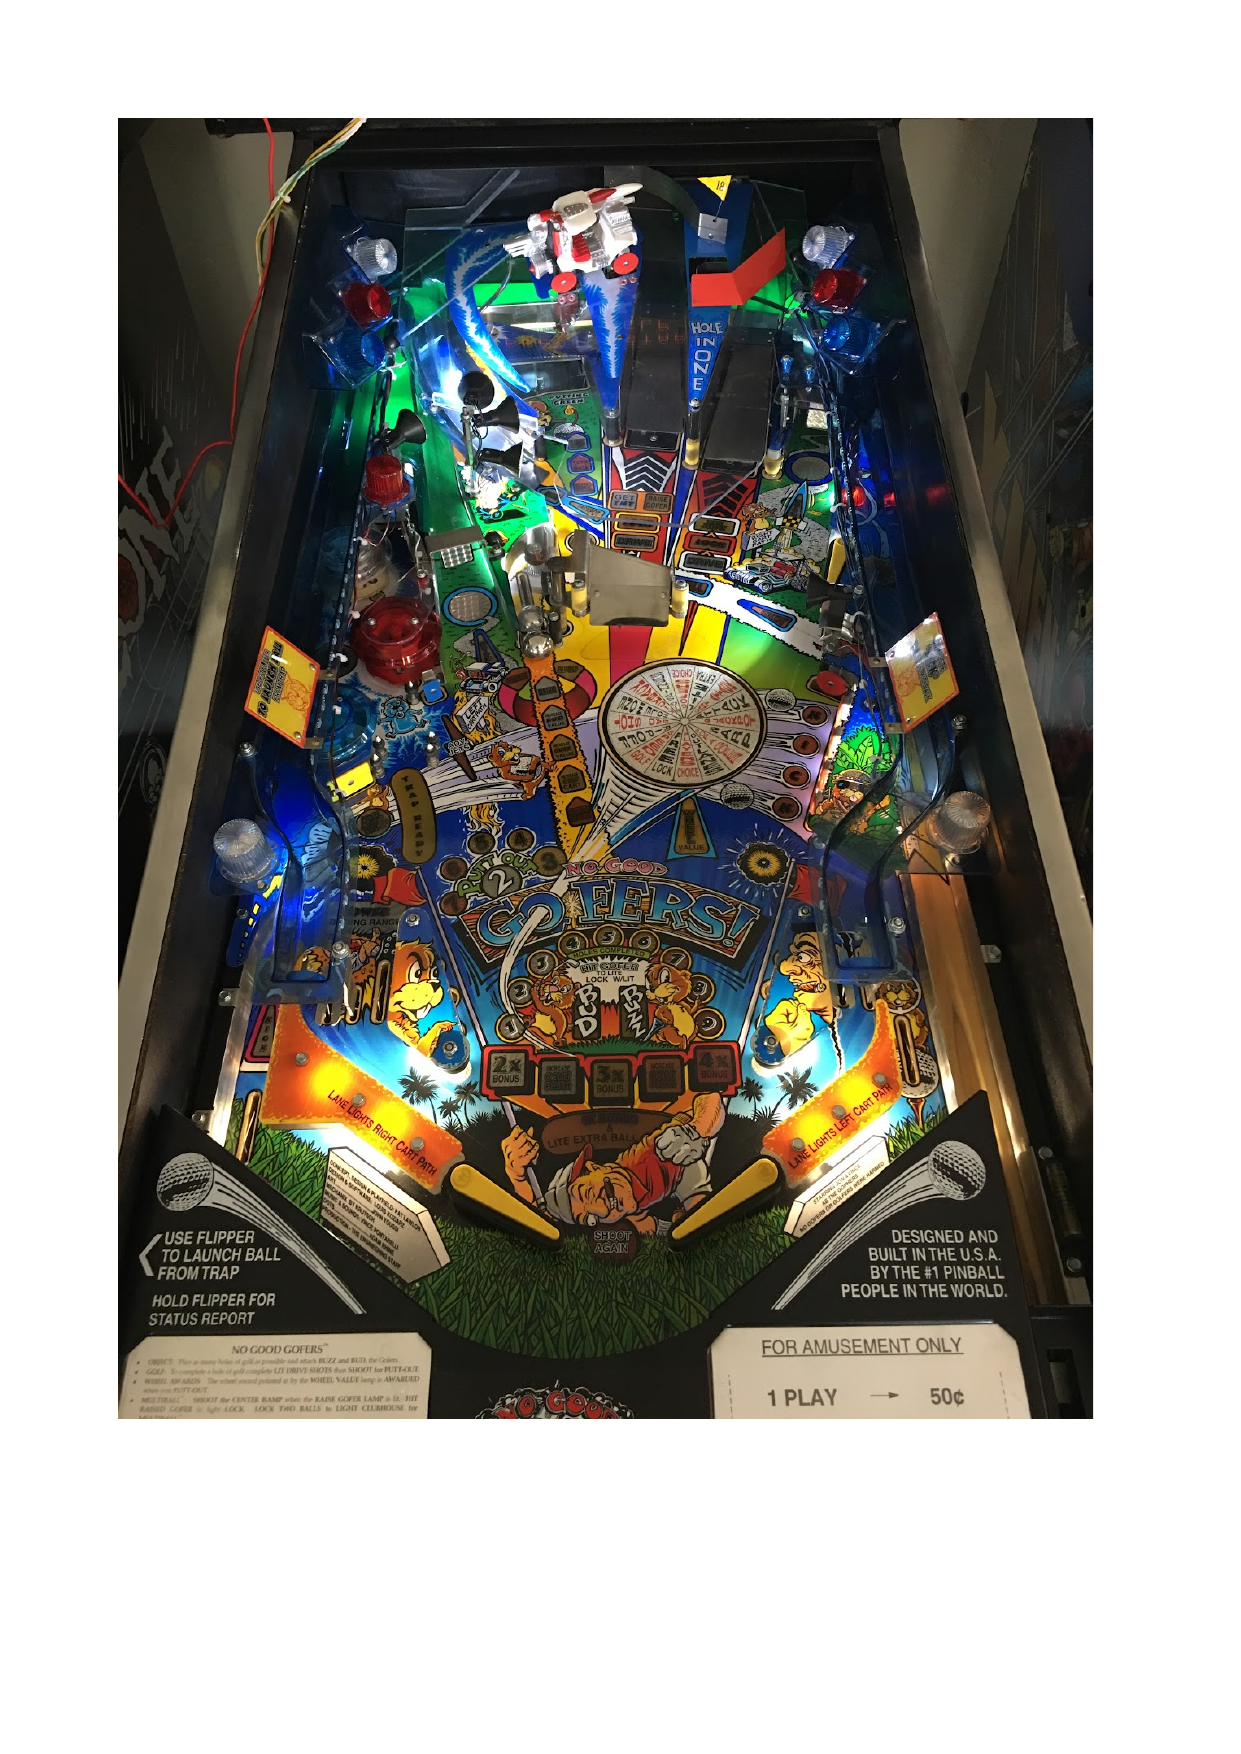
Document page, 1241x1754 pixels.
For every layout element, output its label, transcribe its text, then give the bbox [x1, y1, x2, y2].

text Example using pass-through wire harness. The Pinduino Board Board will plug here. For pictures of Pinduino power board installation: Click Here [1094, 118, 1122, 1418]
picture [118, 118, 1094, 1419]
